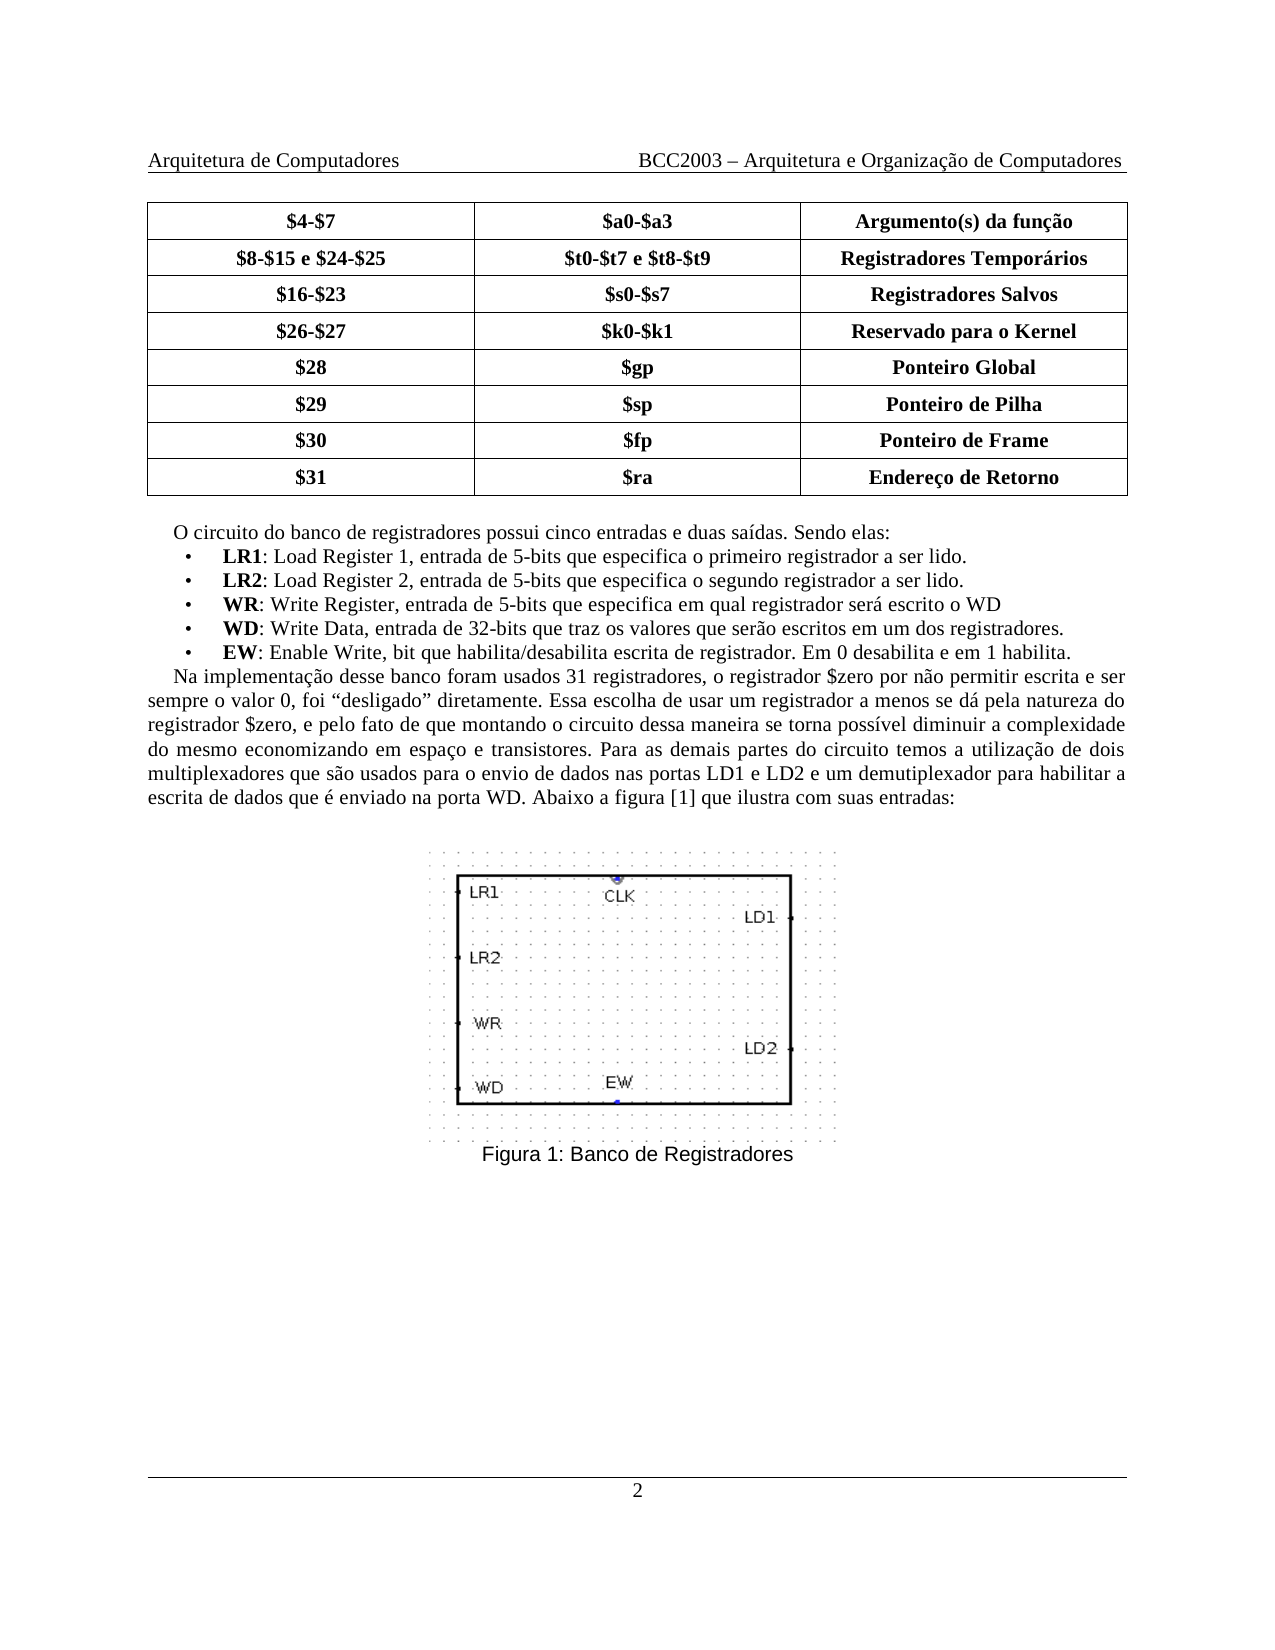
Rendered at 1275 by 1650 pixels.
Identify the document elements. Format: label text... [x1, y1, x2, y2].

table_cell $8-$15 e $24-$25 [148, 240, 474, 275]
text Na implementação desse banco foram usados 31 registradores, o registrador $zero por não permitir escrita e ser sempre o valor 0, foi “desligado” diretamente. Essa escolha de usar um registrador a menos se dá pela natureza do registrador $zero, e pelo fato de que montando o circuito dessa maneira se torna possível diminuir a complexidade do mesmo economizando em espaço e transistores. Para as demais partes do circuito temos a utilização de dois multiplexadores que são usados para o envio de dados nas portas LD1 e LD2 e um demutiplexador para habilitar a escrita de dados que é enviado na porta WD. Abaixo a figura [1] que ilustra com suas entradas: [148, 664, 1127, 808]
table_cell $29 [148, 386, 474, 422]
table_cell Ponteiro de Pilha [801, 386, 1127, 422]
list EW: Enable Write, bit que habilita/desabilita escrita de registrador. Em 0 desabilita e em 1 habilita. [185, 640, 1127, 664]
table_cell $31 [148, 459, 474, 495]
table_cell $4-$7 [148, 203, 474, 239]
text Figura 1: Banco de Registradores [406, 1142, 869, 1166]
table_cell $30 [148, 423, 474, 458]
table_cell $16-$23 [148, 276, 474, 312]
list WD: Write Data, entrada de 32-bits que traz os valores que serão escritos em um dos registradores. [185, 616, 1127, 640]
table_cell Ponteiro de Frame [801, 423, 1127, 458]
table_cell Registradores Temporários [801, 240, 1127, 275]
table_cell $k0-$k1 [475, 313, 800, 348]
table_cell $a0-$a3 [475, 203, 800, 239]
table_cell $26-$27 [148, 313, 474, 348]
picture [429, 843, 840, 1142]
list WR: Write Register, entrada de 5-bits que especifica em qual registrador será escrito o WD [185, 592, 1127, 616]
table_cell $28 [148, 350, 474, 385]
table_cell Registradores Salvos [801, 276, 1127, 312]
list LR2: Load Register 2, entrada de 5-bits que especifica o segundo registrador a ser lido. [185, 568, 1127, 592]
table_cell $s0-$s7 [475, 276, 800, 312]
table_cell $sp [475, 386, 800, 422]
table_cell $ra [475, 459, 800, 495]
table_cell $t0-$t7 e $t8-$t9 [475, 240, 800, 275]
table_cell $gp [475, 350, 800, 385]
table_cell Argumento(s) da função [801, 203, 1127, 239]
table_cell $fp [475, 423, 800, 458]
table_cell Reservado para o Kernel [801, 313, 1127, 348]
table_cell Ponteiro Global [801, 350, 1127, 385]
table_cell Endereço de Retorno [801, 459, 1127, 495]
text O circuito do banco de registradores possui cinco entradas e duas saídas. Sendo elas: [148, 520, 1127, 544]
list LR1: Load Register 1, entrada de 5-bits que especifica o primeiro registrador a ser lido. [185, 544, 1127, 568]
